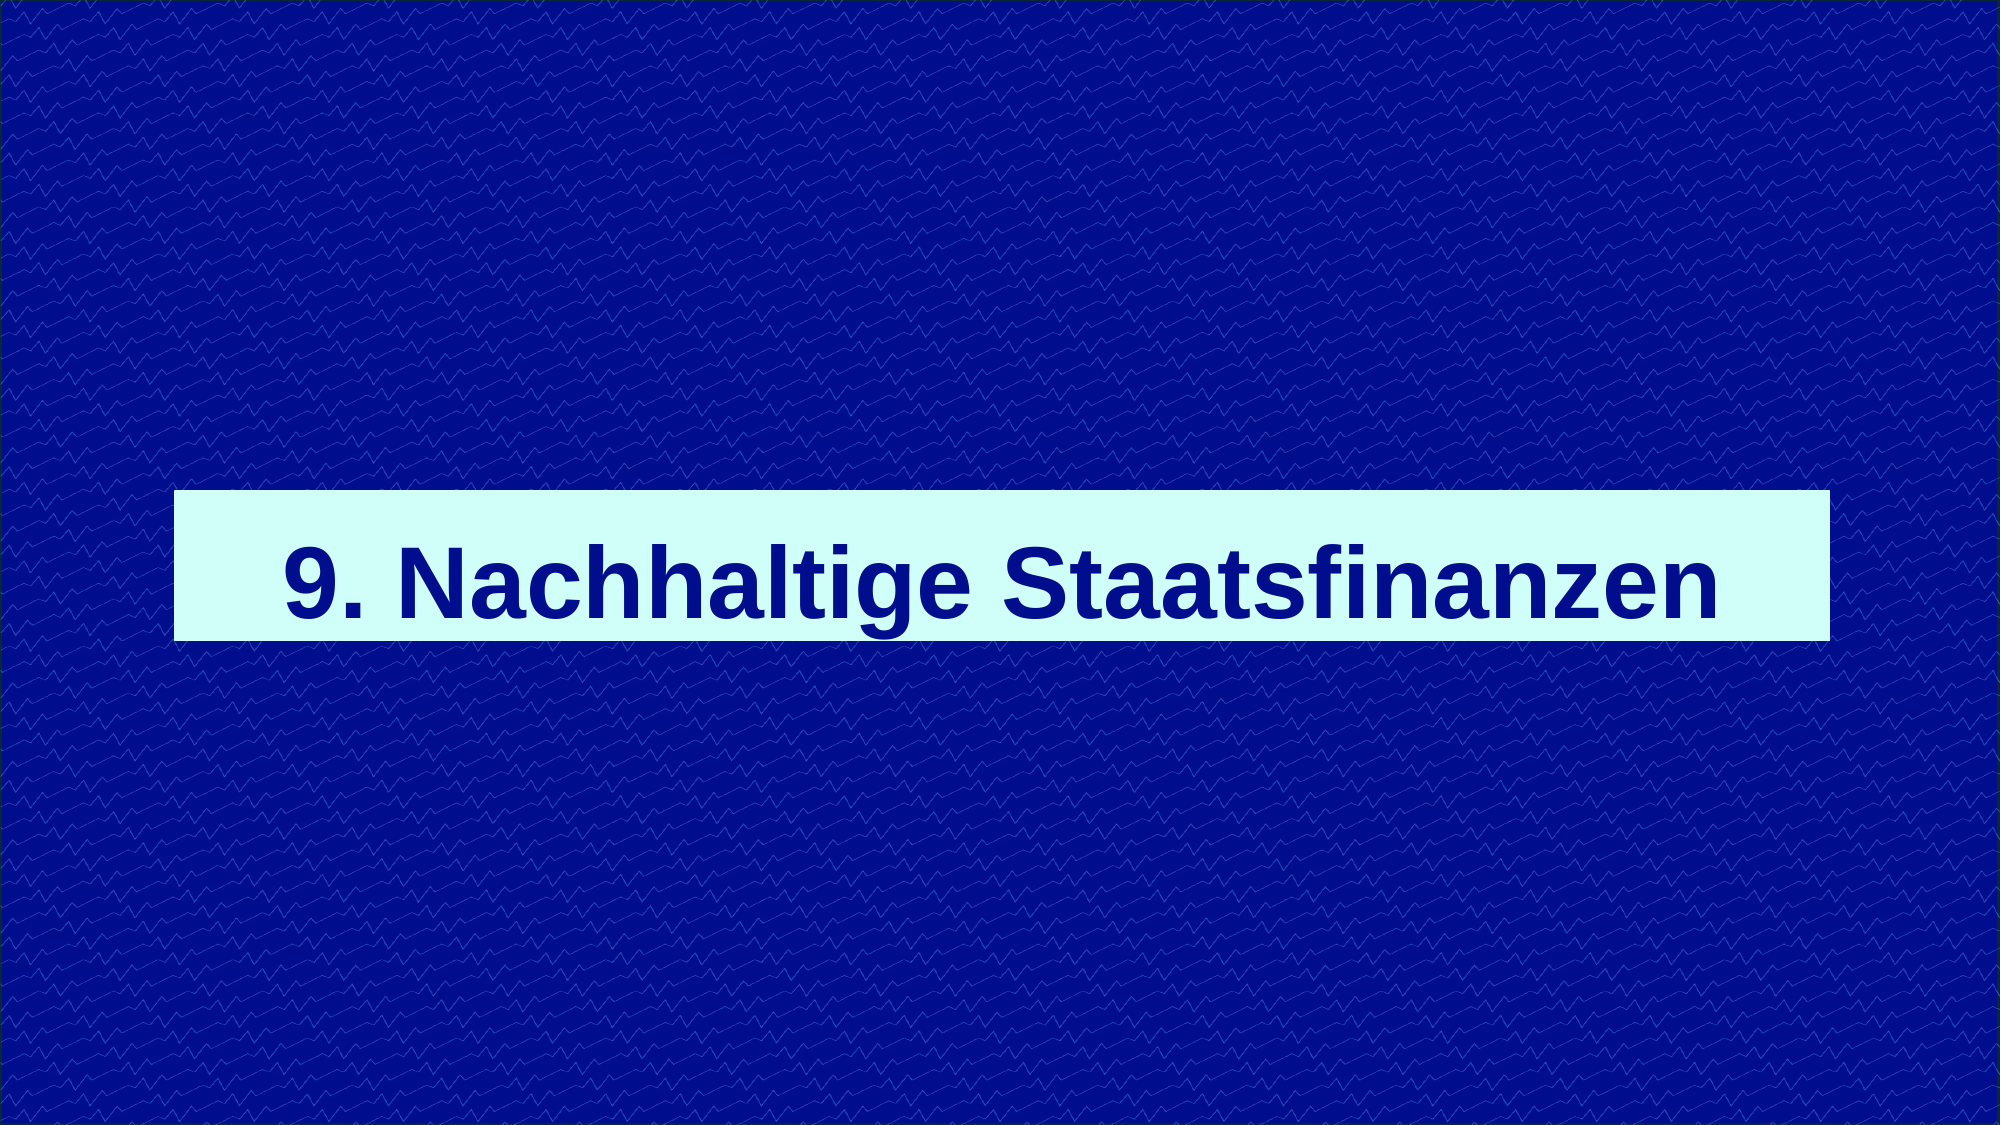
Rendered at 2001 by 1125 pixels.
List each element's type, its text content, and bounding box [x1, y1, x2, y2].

text_box 9. Nachhaltige Staatsfinanzen [174, 491, 1830, 641]
text_box [0, 0, 2000, 1125]
